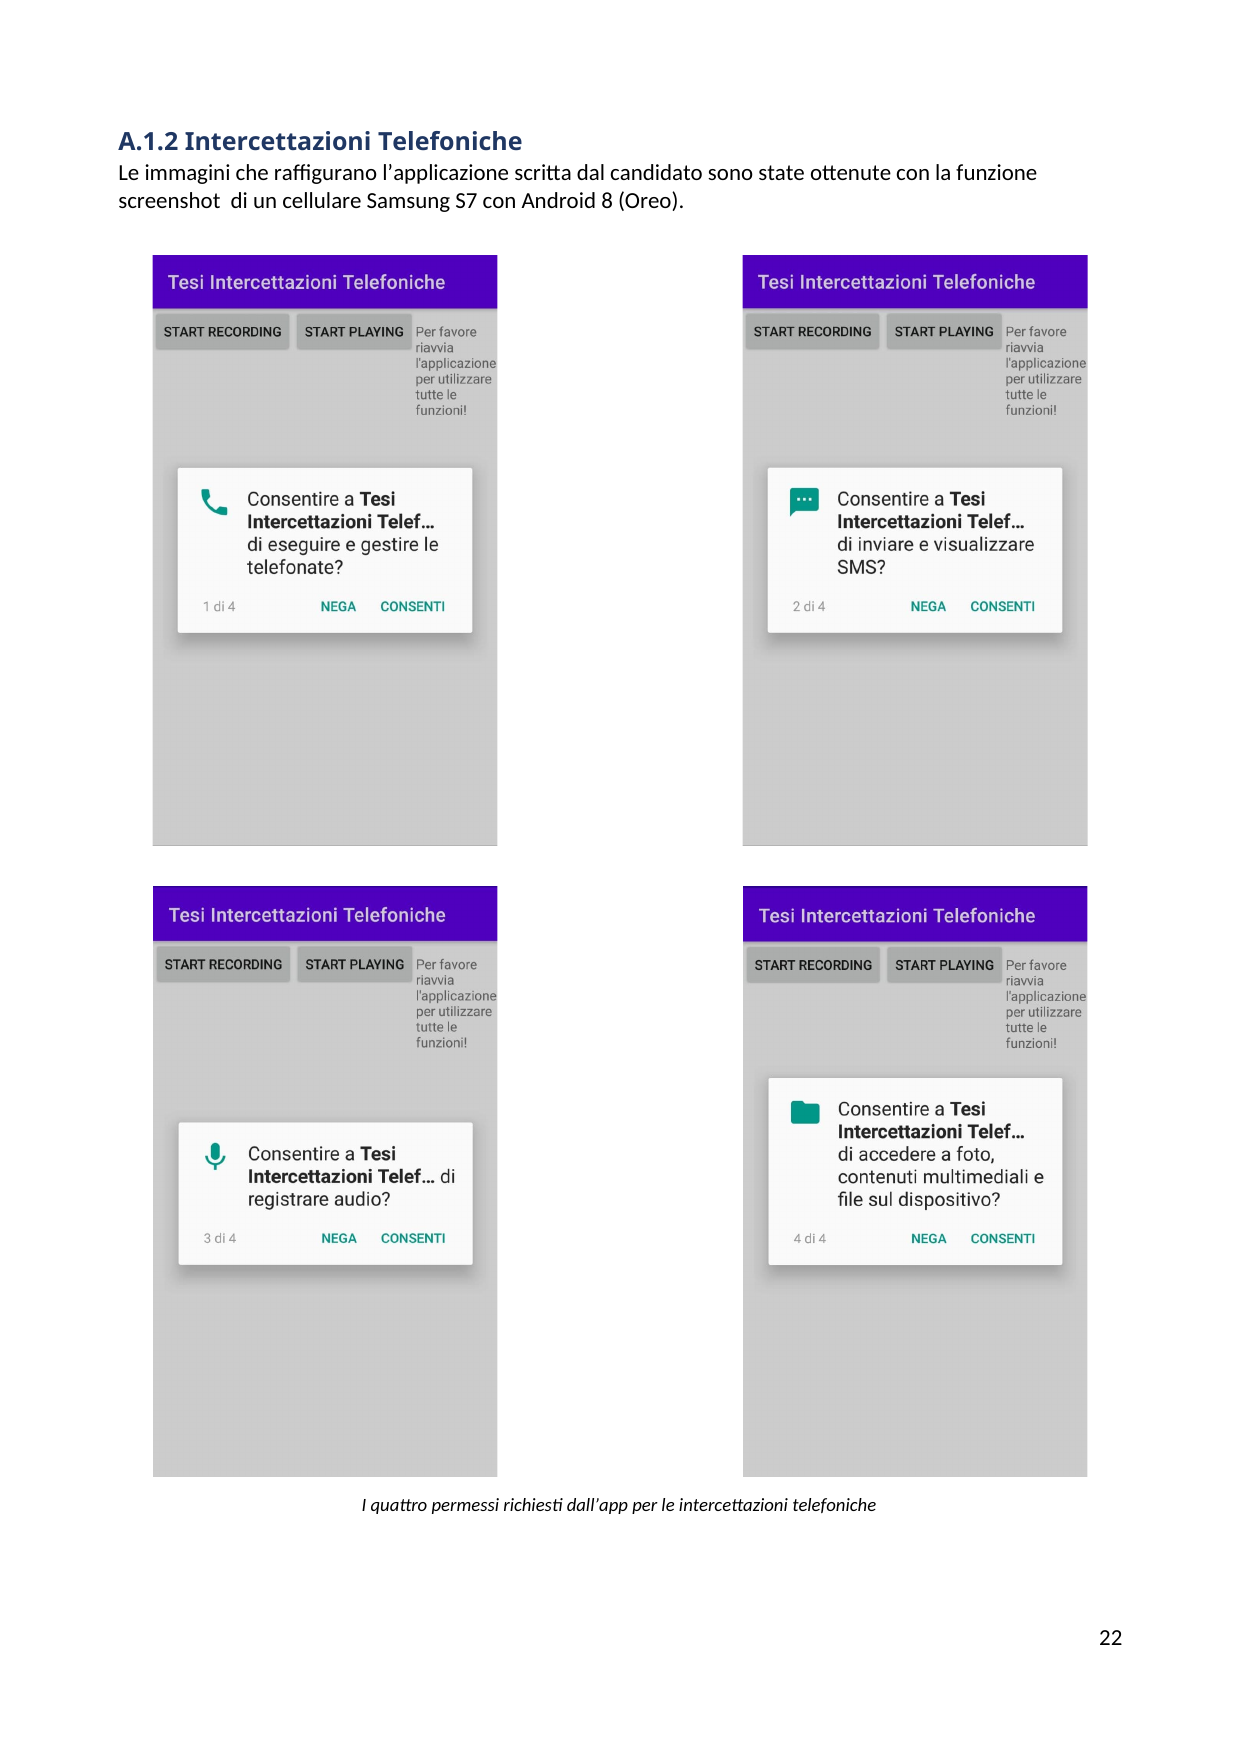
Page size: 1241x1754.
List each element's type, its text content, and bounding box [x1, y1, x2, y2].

text I quattro permessi richiesti dall’app per le intercettazioni telefoniche [118, 1493, 1122, 1516]
text Le immagini che raffigurano l’applicazione scritta dal candidato sono state ottenute con la funzione screenshot di un cellulare Samsung S7 con Android 8 (Oreo). [118, 158, 1122, 214]
subtitle A.1.2 Intercettazioni Telefoniche [118, 124, 1122, 158]
